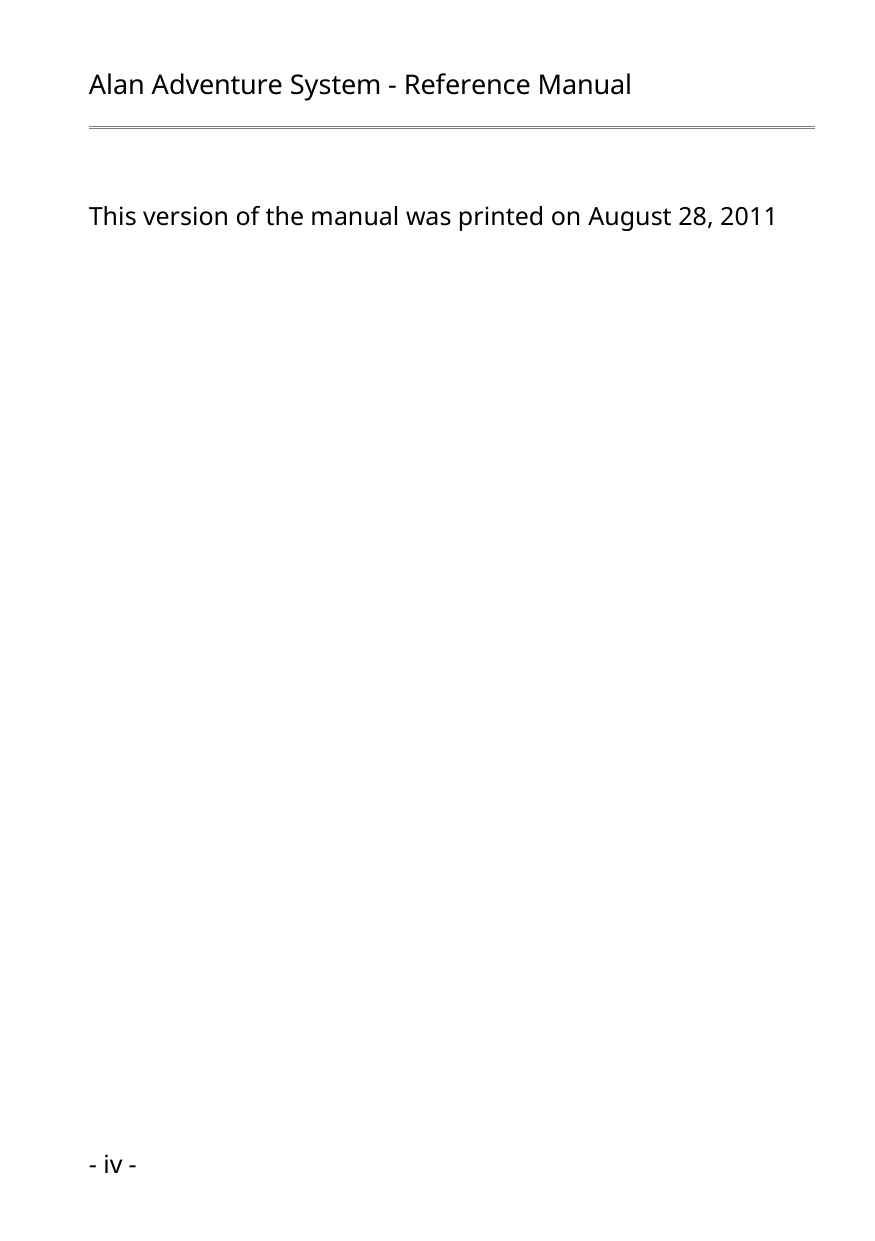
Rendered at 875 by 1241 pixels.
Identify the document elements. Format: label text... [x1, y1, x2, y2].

text This version of the manual was printed on August 28, 2011 [88, 199, 815, 233]
